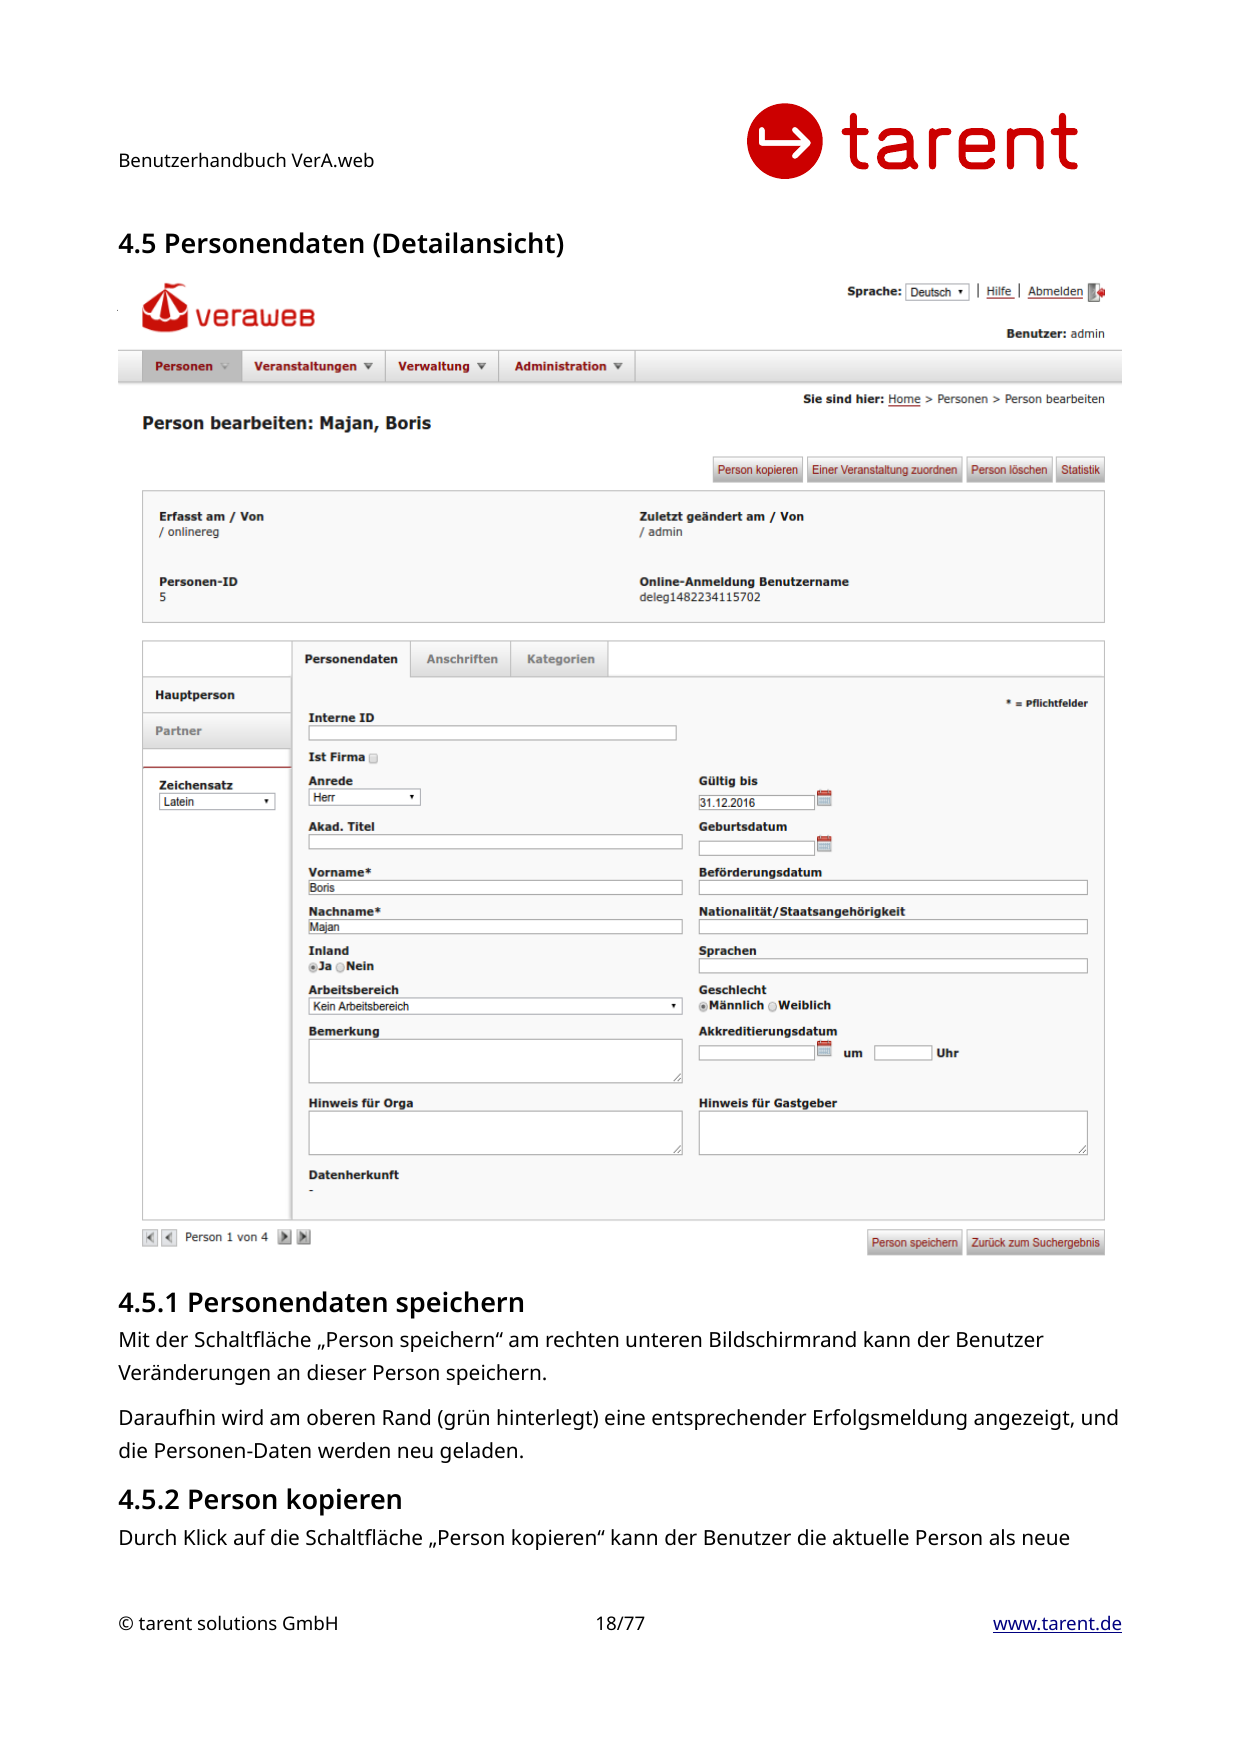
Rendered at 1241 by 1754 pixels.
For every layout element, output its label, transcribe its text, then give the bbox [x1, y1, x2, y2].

picture [118, 279, 1122, 1263]
subtitle [118, 267, 1122, 279]
text Durch Klick auf die Schaltfläche „Person kopieren“ kann der Benutzer die aktuelle Person als neue [118, 1523, 1122, 1552]
subtitle Personendaten speichern [118, 1263, 1122, 1320]
text Mit der Schaltfläche „Person speichern“ am rechten unteren Bildschirmrand kann der Benutzer Veränderungen an dieser Person speichern. [118, 1326, 1122, 1387]
text Daraufhin wird am oberen Rand (grün hinterlegt) eine entsprechender Erfolgsmeldung angezeigt, und die Personen-Daten werden neu geladen. [118, 1403, 1122, 1464]
subtitle Personendaten (Detailansicht) [118, 225, 1122, 262]
subtitle Person kopieren [118, 1481, 1122, 1518]
